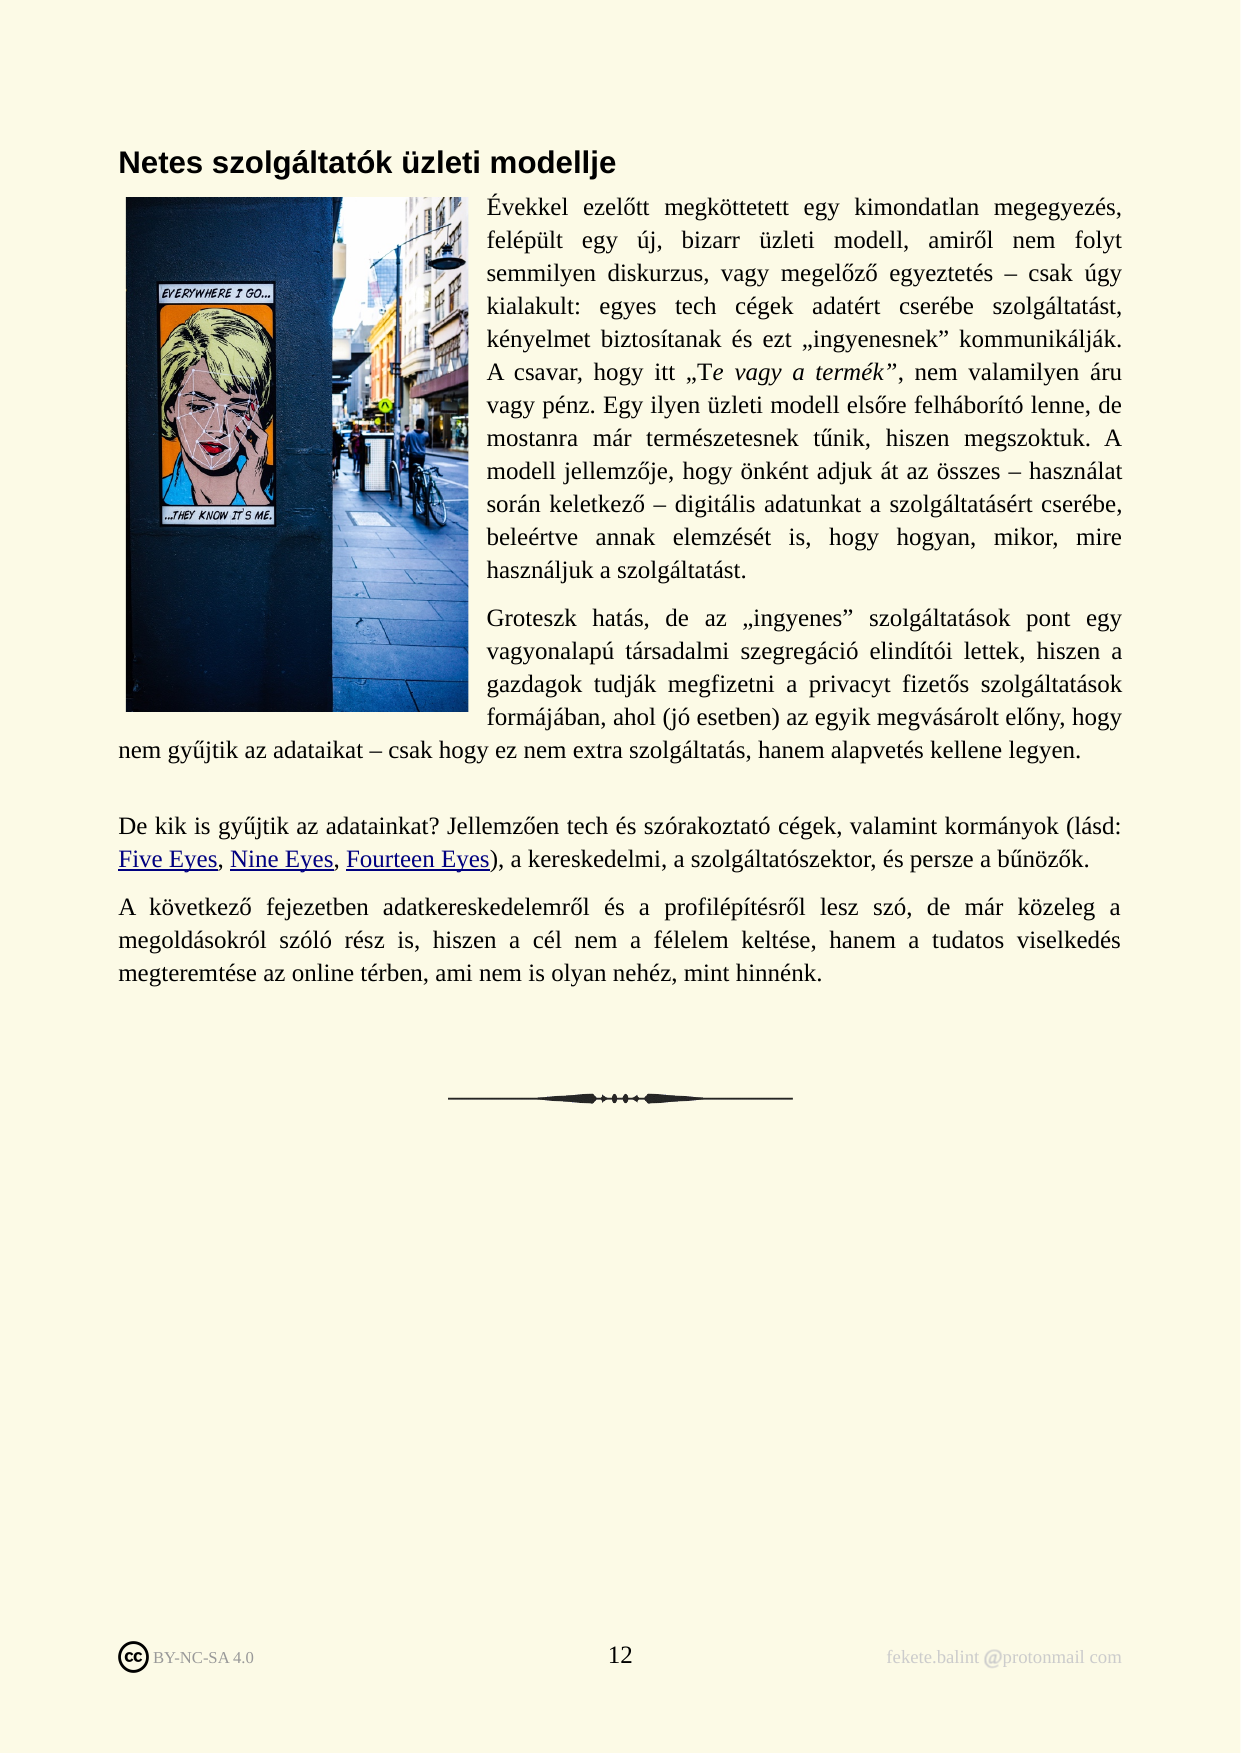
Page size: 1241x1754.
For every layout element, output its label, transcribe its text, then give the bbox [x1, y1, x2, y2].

picture [982, 1648, 1003, 1669]
picture [446, 1090, 795, 1106]
text Groteszk hatás, de az „ingyenes” szolgáltatások pont egy vagyonalapú társadalmi szegregáció elindítói lettek, hiszen a gazdagok tudják megfizetni a privacyt fizetős szolgáltatások formájában, ahol (jó esetben) az egyik megvásárolt előny, hogy nem gyűjtik az adataikat – csak hogy ez nem extra szolgáltatás, hanem alapvetés kellene legyen. [118, 603, 1122, 764]
picture [125, 197, 469, 712]
subtitle Netes szolgáltatók üzleti modellje [118, 144, 1122, 180]
text De kik is gyűjtik az adatainkat? Jellemzően tech és szórakoztató cégek, valamint kormányok (lásd: Five Eyes, Nine Eyes, Fourteen Eyes), a kereskedelmi, a szolgáltatószektor, és persze a bűnözők. [118, 811, 1122, 873]
text A következő fejezetben adatkereskedelemről és a profilépítésről lesz szó, de már közeleg a megoldásokról szóló rész is, hiszen a cél nem a félelem keltése, hanem a tudatos viselkedés megteremtése az online térben, ami nem is olyan nehéz, mint hinnénk. [118, 892, 1122, 987]
text Évekkel ezelőtt megköttetett egy kimondatlan megegyezés, felépült egy új, bizarr üzleti modell, amiről nem folyt semmilyen diskurzus, vagy megelőző egyeztetés – csak úgy kialakult: egyes tech cégek adatért cserébe szolgáltatást, kényelmet biztosítanak és ezt „ingyenesnek” kommunikálják. A csavar, hogy itt „Te vagy a termék”, nem valamilyen áru vagy pénz. Egy ilyen üzleti modell elsőre felháborító lenne, de mostanra már természetesnek tűnik, hiszen megszoktuk. A modell jellemzője, hogy önként adjuk át az összes – használat során keletkező – digitális adatunkat a szolgáltatásért cserébe, beleértve annak elemzését is, hogy hogyan, mikor, mire használjuk a szolgáltatást. [118, 192, 1122, 584]
picture [118, 1641, 149, 1673]
